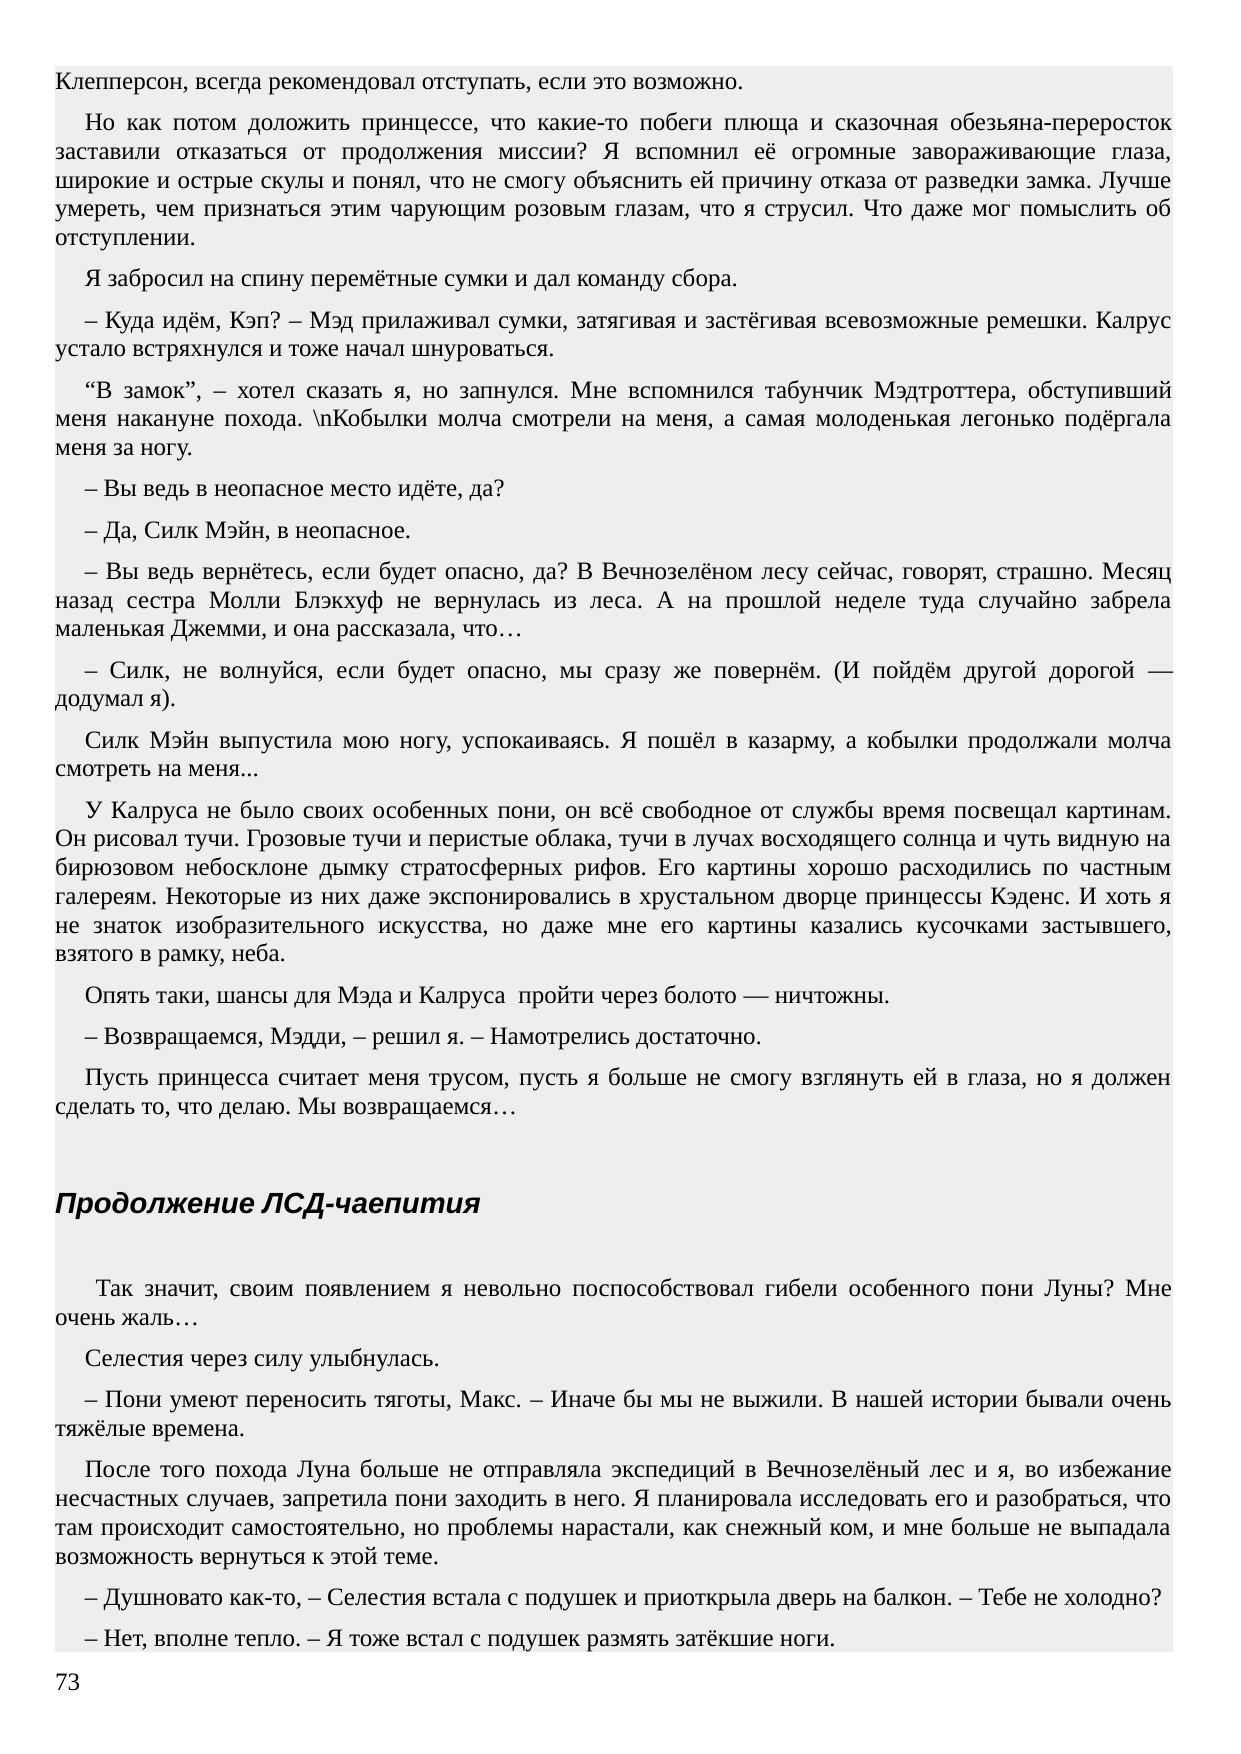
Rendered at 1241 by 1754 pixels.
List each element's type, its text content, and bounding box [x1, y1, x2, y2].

text Пусть принцесса считает меня трусом, пусть я больше не смогу взглянуть ей в глаза, но я должен сделать то, что делаю. Мы возвращаемся… [55, 1062, 1173, 1120]
text – Вы ведь вернётесь, если будет опасно, да? В Вечнозелёном лесу сейчас, говорят, страшно. Месяц назад сестра Молли Блэкхуф не вернулась из леса. А на прошлой неделе туда случайно забрела маленькая Джемми, и она рассказала, что… [55, 556, 1173, 642]
text – Нет, вполне тепло. – Я тоже встал с подушек размять затёкшие ноги. [55, 1623, 1173, 1652]
text После того похода Луна больше не отправляла экспедиций в Вечнозелёный лес и я, во избежание несчастных случаев, запретила пони заходить в него. Я планировала исследовать его и разобраться, что там происходит самостоятельно, но проблемы нарастали, как снежный ком, и мне больше не выпадала возможность вернуться к этой теме. [55, 1454, 1173, 1569]
text – Вы ведь в неопасное место идёте, да? [55, 473, 1173, 502]
text Так значит, своим появлением я невольно поспособствовал гибели особенного пони Луны? Мне очень жаль… [55, 1273, 1173, 1331]
text – Куда идём, Кэп? – Мэд прилаживал сумки, затягивая и застёгивая всевозможные ремешки. Калрус устало встряхнулся и тоже начал шнуроваться. [55, 305, 1173, 362]
text – Да, Силк Мэйн, в неопасное. [55, 515, 1173, 543]
text Селестия через силу улыбнулась. [55, 1343, 1173, 1372]
text Опять таки, шансы для Мэда и Калруса пройти через болото — ничтожны. [55, 980, 1173, 1008]
text Я забросил на спину перемётные сумки и дал команду сбора. [55, 263, 1173, 292]
text – Душновато как-то, – Селестия встала с подушек и приоткрыла дверь на балкон. – Тебе не холодно? [55, 1582, 1173, 1611]
text Но как потом доложить принцессе, что какие-то побеги плюща и сказочная обезьяна-переросток заставили отказаться от продолжения миссии? Я вспомнил её огромные завораживающие глаза, широкие и острые скулы и понял, что не смогу объяснить ей причину отказа от разведки замка. Лучше умереть, чем признаться этим чарующим розовым глазам, что я струсил. Что даже мог помыслить об отступлении. [55, 107, 1173, 251]
text – Силк, не волнуйся, если будет опасно, мы сразу же повернём. (И пойдём другой дорогой — додумал я). [55, 655, 1173, 712]
text У Калруса не было своих особенных пони, он всё свободное от службы время посвещал картинам. Он рисовал тучи. Грозовые тучи и перистые облака, тучи в лучах восходящего солнца и чуть видную на бирюзовом небосклоне дымку стратосферных рифов. Его картины хорошо расходились по частным галереям. Некоторые из них даже экспонировались в хрустальном дворце принцессы Кэденс. И хоть я не знаток изобразительного искусства, но даже мне его картины казались кусочками застывшего, взятого в рамку, неба. [55, 795, 1173, 967]
text Клепперсон, всегда рекомендовал отступать, если это возможно. [55, 66, 1173, 95]
subtitle Продолжение ЛСД-чаепития [55, 1186, 1173, 1219]
text Силк Мэйн выпустила мою ногу, успокаиваясь. Я пошёл в казарму, а кобылки продолжали молча смотреть на меня... [55, 725, 1173, 782]
text – Возвращаемся, Мэдди, – решил я. – Намотрелись достаточно. [55, 1021, 1173, 1050]
text “В замок”, – хотел сказать я, но запнулся. Мне вспомнился табунчик Мэдтроттера, обступивший меня накануне похода. \nКобылки молча смотрели на меня, а самая молоденькая легонько подёргала меня за ногу. [55, 375, 1173, 461]
text – Пони умеют переносить тяготы, Макс. – Иначе бы мы не выжили. В нашей истории бывали очень тяжёлые времена. [55, 1384, 1173, 1442]
